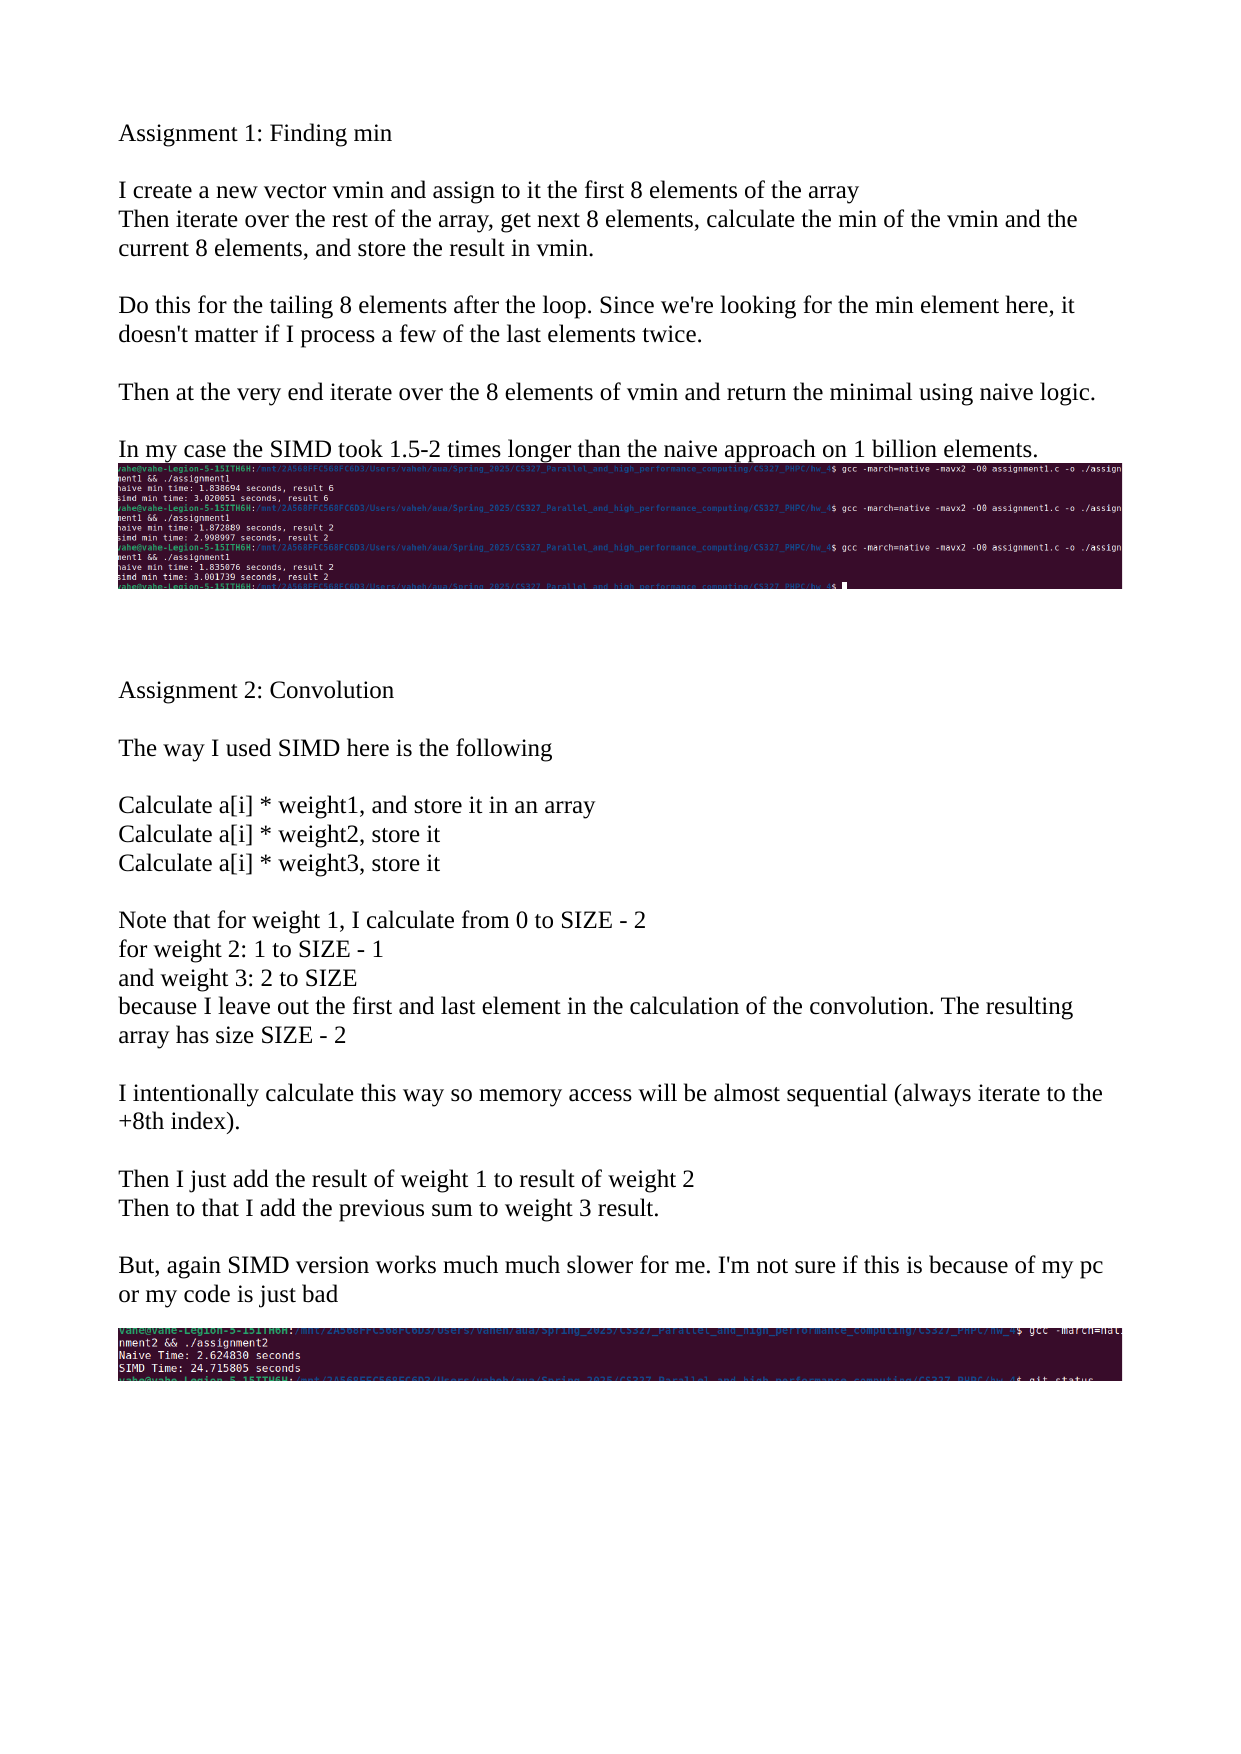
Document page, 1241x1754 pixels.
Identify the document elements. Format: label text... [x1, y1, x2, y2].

text Then I just add the result of weight 1 to result of weight 2 [118, 1164, 1122, 1193]
text for weight 2: 1 to SIZE - 1 [118, 934, 1122, 963]
text Then at the very end iterate over the 8 elements of vmin and return the minimal using naive logic. [118, 377, 1122, 406]
text because I leave out the first and last element in the calculation of the convolution. The resulting array has size SIZE - 2 [118, 991, 1122, 1049]
text In my case the SIMD took 1.5-2 times longer than the naive approach on 1 billion elements. [118, 434, 1122, 463]
text Assignment 1: Finding min [118, 118, 1122, 147]
text The way I used SIMD here is the following [118, 733, 1122, 761]
text and weight 3: 2 to SIZE [118, 963, 1122, 991]
text Do this for the tailing 8 elements after the loop. Since we're looking for the min element here, it doesn't matter if I process a few of the last elements twice. [118, 291, 1122, 348]
text Calculate a[i] * weight1, and store it in an array [118, 790, 1122, 819]
picture [118, 1328, 1123, 1381]
text Calculate a[i] * weight2, store it [118, 819, 1122, 848]
picture [118, 463, 1123, 589]
text Assignment 2: Convolution [118, 675, 1122, 704]
text [118, 1381, 1122, 1466]
text But, again SIMD version works much much slower for me. I'm not sure if this is because of my pc or my code is just bad [118, 1250, 1122, 1328]
text I intentionally calculate this way so memory access will be almost sequential (always iterate to the +8th index). [118, 1078, 1122, 1135]
text Then iterate over the rest of the array, get next 8 elements, calculate the min of the vmin and the current 8 elements, and store the result in vmin. [118, 204, 1122, 262]
text I create a new vector vmin and assign to it the first 8 elements of the array [118, 176, 1122, 204]
text Note that for weight 1, I calculate from 0 to SIZE - 2 [118, 905, 1122, 934]
text Then to that I add the previous sum to weight 3 result. [118, 1193, 1122, 1221]
text Calculate a[i] * weight3, store it [118, 848, 1122, 876]
